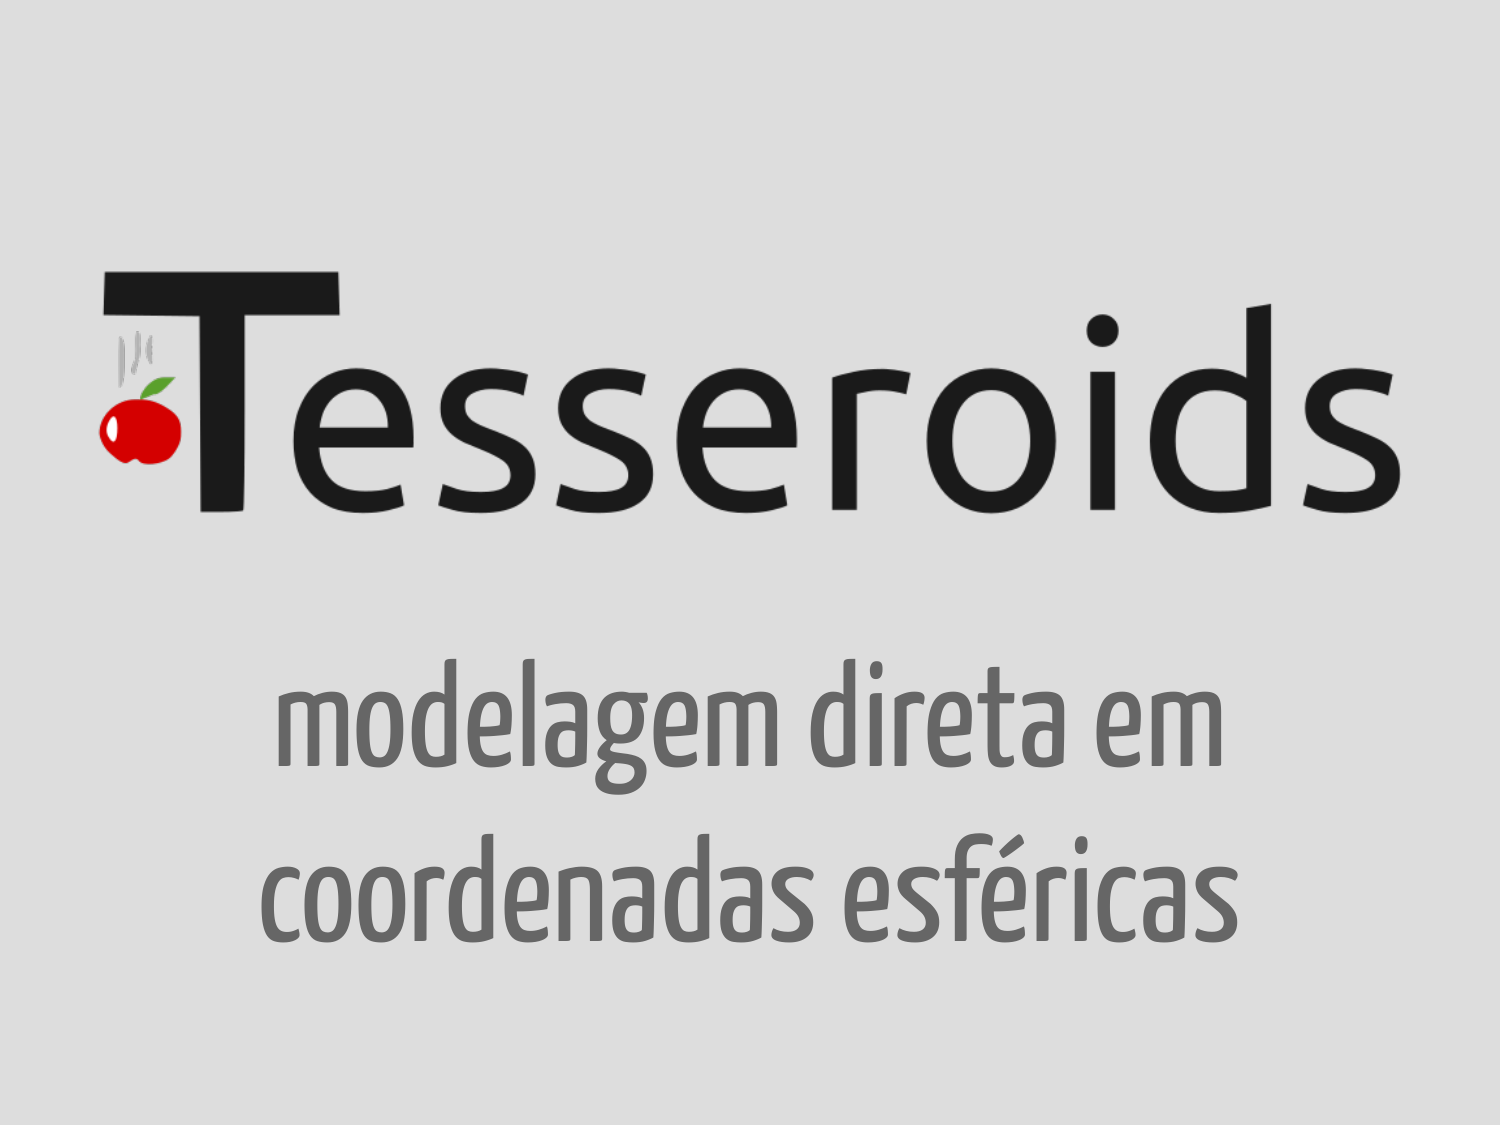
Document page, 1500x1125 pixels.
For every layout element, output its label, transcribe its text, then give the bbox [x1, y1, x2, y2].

title modelagem direta em coordenadas esféricas [75, 513, 1425, 1078]
picture [91, 261, 1409, 513]
